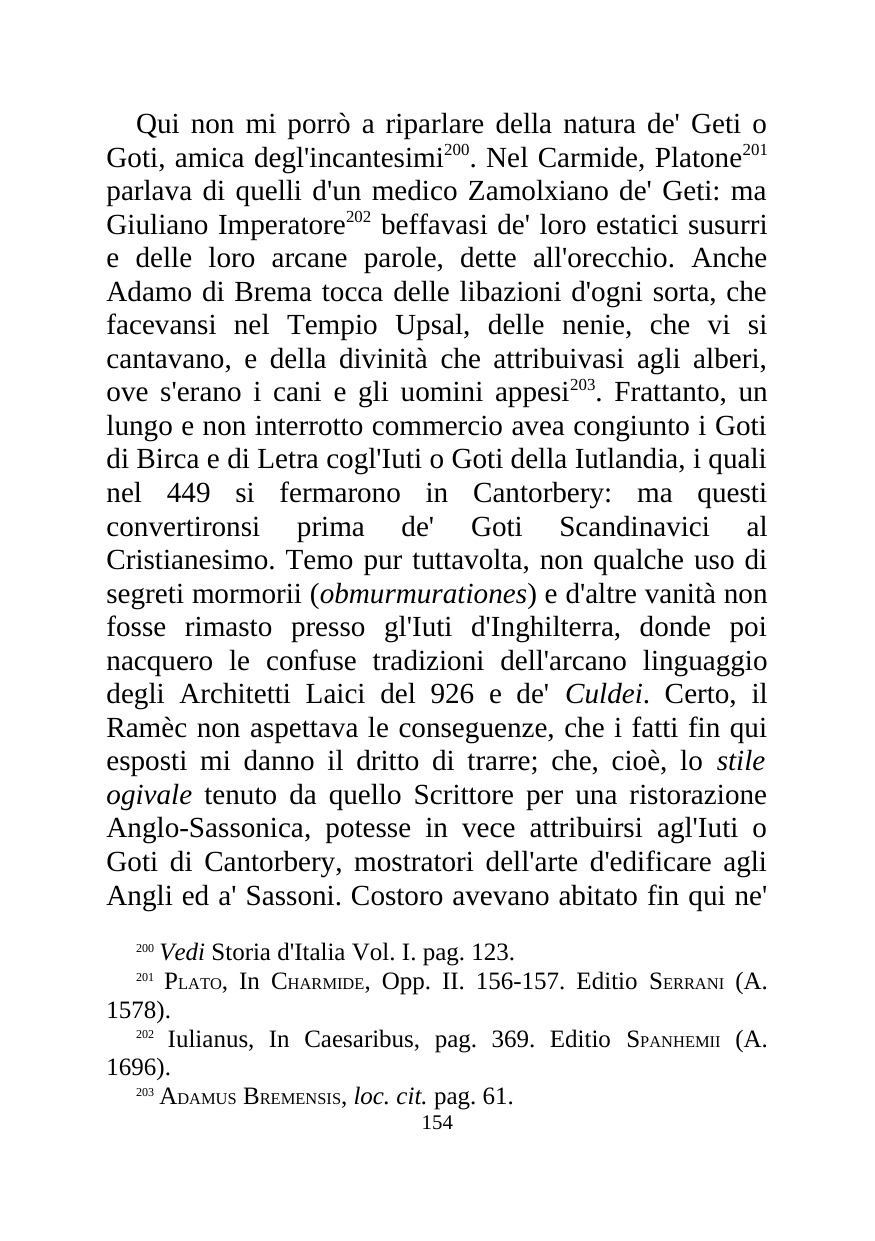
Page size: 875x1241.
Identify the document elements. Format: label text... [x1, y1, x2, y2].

text Iulianus, In Caesaribus, pag. 369. Editio Spanhemii (A. 1696). [106, 1024, 768, 1081]
text Vedi Storia d'Italia Vol. I. pag. 123. [106, 937, 768, 966]
text Qui non mi porrò a riparlare della natura de' Geti o Goti, amica degl'incantesimi. Nel Carmide, Platone parlava di quelli d'un medico Zamolxiano de' Geti: ma Giuliano Imperatore beffavasi de' loro estatici susurri e delle loro arcane parole, dette all'orecchio. Anche Adamo di Brema tocca delle libazioni d'ogni sorta, che facevansi nel Tempio Upsal, delle nenie, che vi si cantavano, e della divinità che attribuivasi agli alberi, ove s'erano i cani e gli uomini appesi. Frattanto, un lungo e non interrotto commercio avea congiunto i Goti di Birca e di Letra cogl'Iuti o Goti della Iutlandia, i quali nel 449 si fermarono in Cantorbery: ma questi convertironsi prima de' Goti Scandinavici al Cristianesimo. Temo pur tuttavolta, non qualche uso di segreti mormorii (obmurmurationes) e d'altre vanità non fosse rimasto presso gl'Iuti d'Inghilterra, donde poi nacquero le confuse tradizioni dell'arcano linguaggio degli Architetti Laici del 926 e de' Culdei. Certo, il Ramèc non aspettava le conseguenze, che i fatti fin qui esposti mi danno il dritto di trarre; che, cioè, lo stile ogivale tenuto da quello Scrittore per una ristorazione Anglo-Sassonica, potesse in vece attribuirsi agl'Iuti o Goti di Cantorbery, mostratori dell'arte d'edificare agli Angli ed a' Sassoni. Costoro avevano abitato fin qui ne' [106, 106, 768, 911]
text Adamus Bremensis, loc. cit. pag. 61. [106, 1081, 768, 1110]
text Plato, In Charmide, Opp. II. 156-157. Editio Serrani (A. 1578). [106, 966, 768, 1024]
